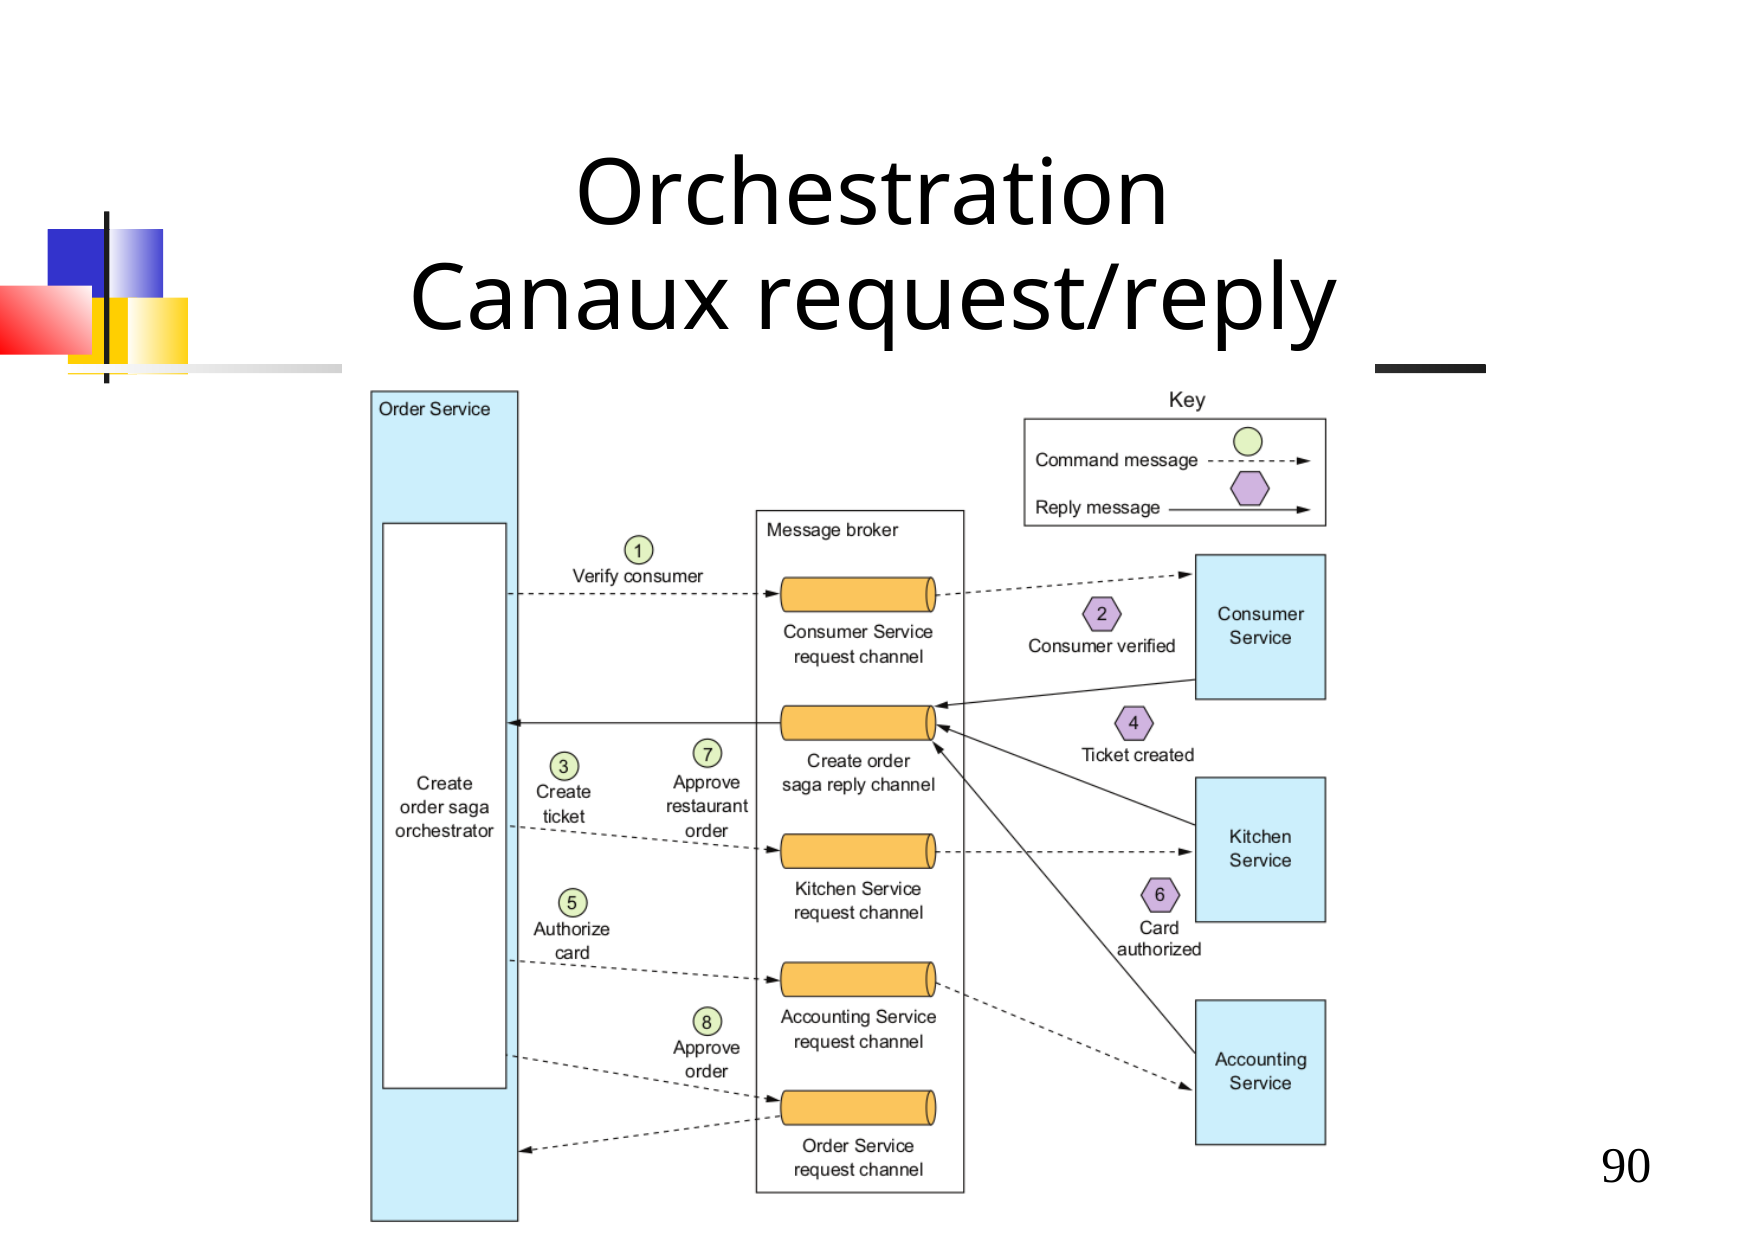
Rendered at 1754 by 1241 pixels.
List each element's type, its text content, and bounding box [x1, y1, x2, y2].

picture [342, 362, 1375, 1241]
title Orchestration Canaux request/reply [179, 139, 1567, 351]
